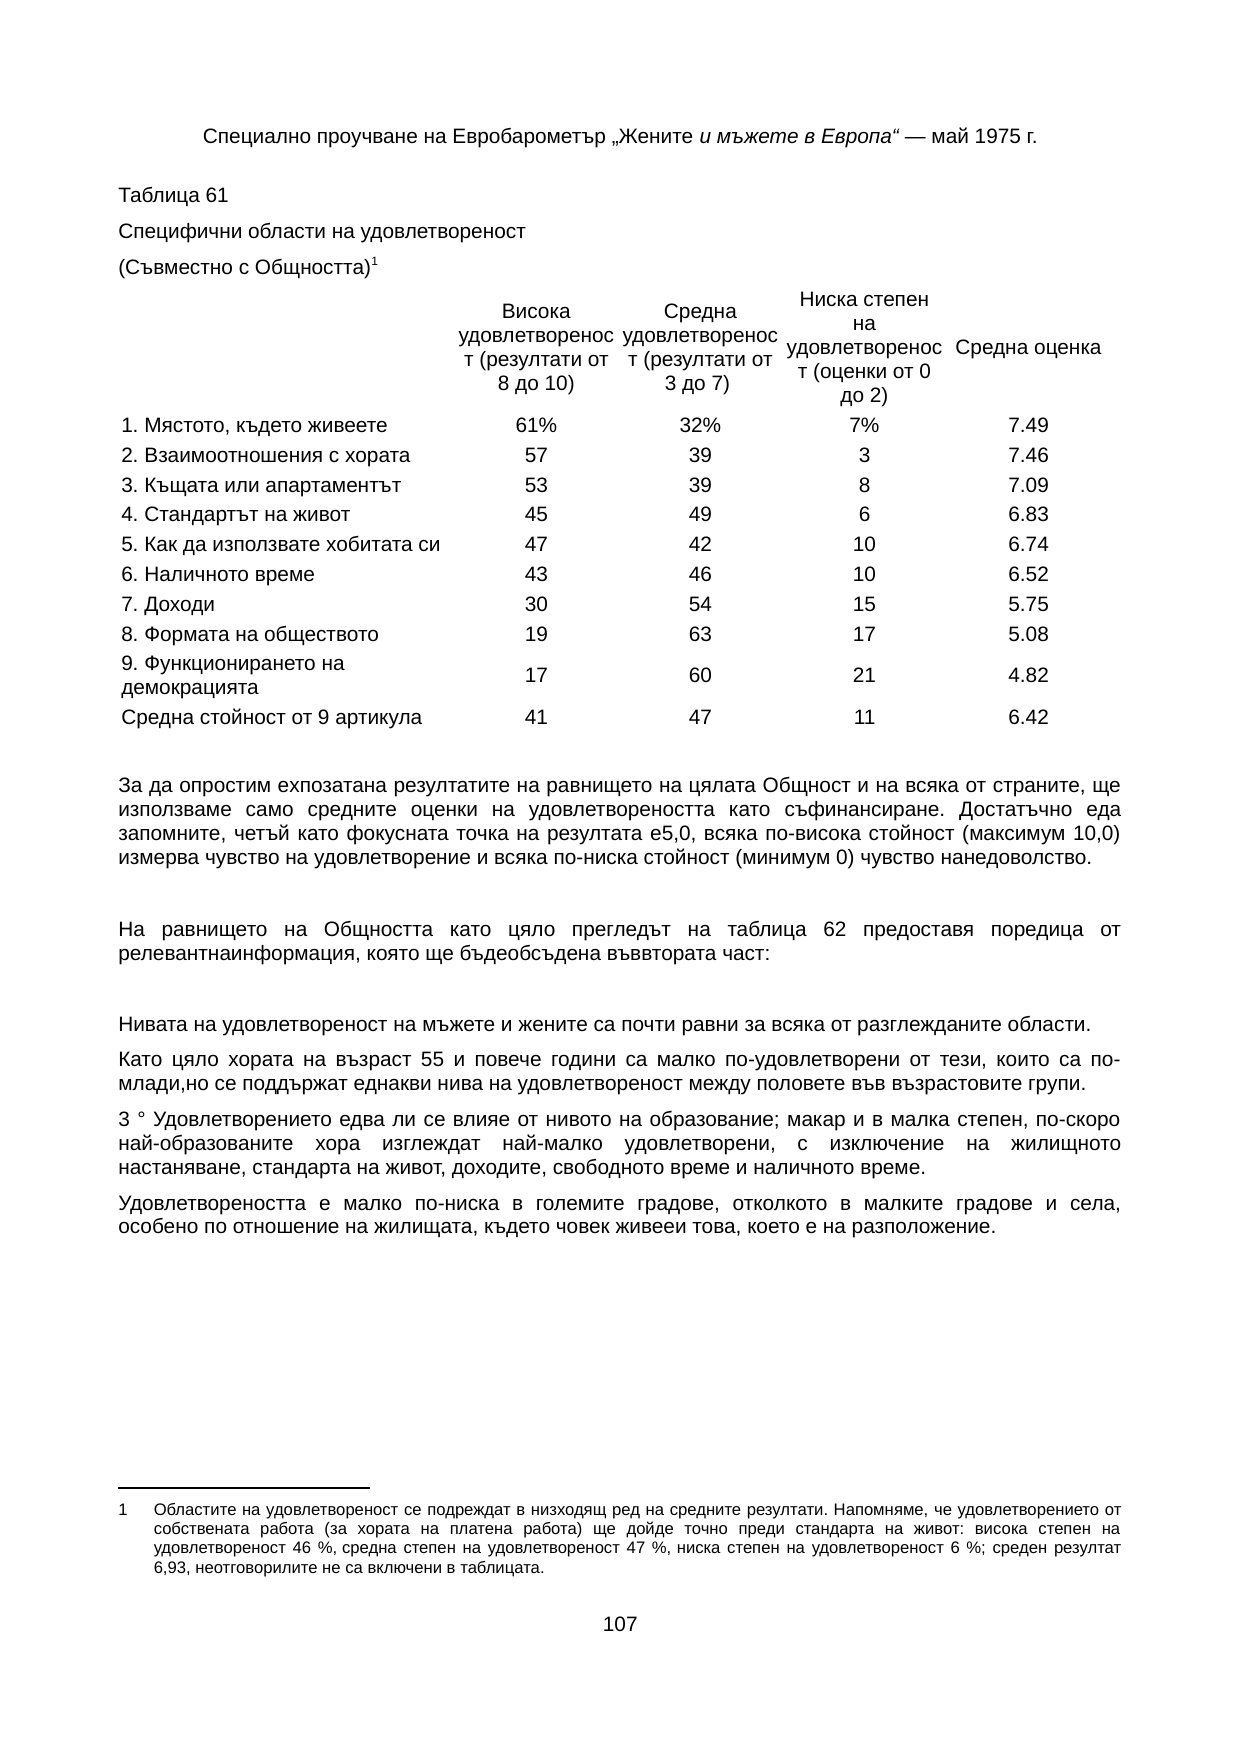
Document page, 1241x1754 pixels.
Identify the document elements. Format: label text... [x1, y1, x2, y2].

table_cell 63 [618, 619, 782, 648]
table_cell 6,83 [946, 499, 1110, 529]
table_cell 5,08 [946, 619, 1110, 648]
text Като цяло хората на възраст 55 и повече години са малко по-удовлетворени от тези, които са по-млади,но се поддържат еднакви нива на удовлетвореност между половете във възрастовите групи. [118, 1047, 1122, 1095]
table_cell 19 [454, 619, 618, 648]
table_cell 6 [782, 499, 946, 529]
text Нивата на удовлетвореност на мъжете и жените са почти равни за всяка от разглежданите области. [118, 1012, 1122, 1036]
table_cell 4. Стандартът на живот [118, 499, 454, 529]
table_cell 7,49 [946, 410, 1110, 440]
text Областите на удовлетвореност се подреждат в низходящ ред на средните резултати. Напомняме, че удовлетворението от собствената работа (за хората на платена работа) ще дойде точно преди стандарта на живот: висока степен на удовлетвореност 46 %, средна степен на удовлетвореност 47 %, ниска степен на удовлетвореност 6 %; среден резултат 6,93, неотговорилите не са включени в таблицата. [118, 1500, 1122, 1577]
table_cell 5. Как да използвате хобитата си [118, 529, 454, 559]
table_cell 54 [618, 589, 782, 618]
table_cell 53 [454, 470, 618, 499]
table_cell 11 [782, 702, 946, 732]
text Удовлетвореността е малко по-ниска в големите градове, отколкото в малките градове и села, особено по отношение на жилищата, където човек живееи това, което е на разположение. [118, 1190, 1122, 1238]
table_cell 8 [782, 470, 946, 499]
table_cell 3 [782, 440, 946, 469]
table_cell 49 [618, 499, 782, 529]
table_cell 17 [782, 619, 946, 648]
table_header Висока удовлетвореност (резултати от 8 до 10) [454, 284, 618, 410]
table_header Ниска степен на удовлетвореност (оценки от 0 до 2) [782, 284, 946, 410]
table_header Средна удовлетвореност (резултати от 3 до 7) [618, 284, 782, 410]
table_cell 2. Взаимоотношения с хората [118, 440, 454, 469]
table_cell 5,75 [946, 589, 1110, 618]
table_cell 39 [618, 440, 782, 469]
table_cell 1. Мястото, където живеете [118, 410, 454, 440]
table_cell 41 [454, 702, 618, 732]
text За да опростим exпозатана резултатите на равнището на цялата Общност и на всяка от страните, ще използваме само средните оценки на удовлетвореността като съфинансиране. Достатъчно еда запомните, четъй като фокусната точка на резултата е5,0, всяка по-висока стойност (максимум 10,0) измерва чувство на удовлетворение и всяка по-ниска стойност (минимум 0) чувство нанедоволство. [118, 773, 1122, 869]
table_cell 57 [454, 440, 618, 469]
table_cell 7% [782, 410, 946, 440]
table_cell 46 [618, 559, 782, 589]
table_cell 6,74 [946, 529, 1110, 559]
table_cell 6,42 [946, 702, 1110, 732]
table_cell 6. Наличното време [118, 559, 454, 589]
table_cell Средна стойност от 9 артикула [118, 702, 454, 732]
table_cell 10 [782, 529, 946, 559]
table_cell 8. Формата на обществото [118, 619, 454, 648]
text Таблица 61 [118, 183, 1122, 207]
table_cell 9. Функционирането на демокрацията [118, 648, 454, 702]
table_cell 45 [454, 499, 618, 529]
table_cell 47 [618, 702, 782, 732]
text (Съвместно с Общността) [118, 254, 1122, 278]
text 3 ° Удовлетворението едва ли се влияе от нивото на образование; макар и в малка степен, по-скоро най-образованите хора изглеждат най-малко удовлетворени, с изключение на жилищното настаняване, стандарта на живот, доходите, свободното време и наличното време. [118, 1107, 1122, 1179]
table_cell 10 [782, 559, 946, 589]
table_cell 61% [454, 410, 618, 440]
table_cell 43 [454, 559, 618, 589]
table_cell 6,52 [946, 559, 1110, 589]
table_cell 21 [782, 648, 946, 702]
table_cell 47 [454, 529, 618, 559]
table_cell 42 [618, 529, 782, 559]
table_cell 4,82 [946, 648, 1110, 702]
table_cell 32% [618, 410, 782, 440]
text Специфични области на удовлетвореност [118, 219, 1122, 243]
table_cell 17 [454, 648, 618, 702]
table_header Средна оценка [946, 284, 1110, 410]
table_cell 15 [782, 589, 946, 618]
text На равнището на Общността като цяло прегледът на таблица 62 предоставя поредица от релевантнаинформация, която ще бъдеобсъдена въввтората част: [118, 916, 1122, 964]
table_cell 30 [454, 589, 618, 618]
table_cell 3. Къщата или апартаментът [118, 470, 454, 499]
table_header [118, 284, 454, 410]
table_cell 39 [618, 470, 782, 499]
table_cell 7. Доходи [118, 589, 454, 618]
table_cell 60 [618, 648, 782, 702]
table_cell 7,09 [946, 470, 1110, 499]
table_cell 7,46 [946, 440, 1110, 469]
